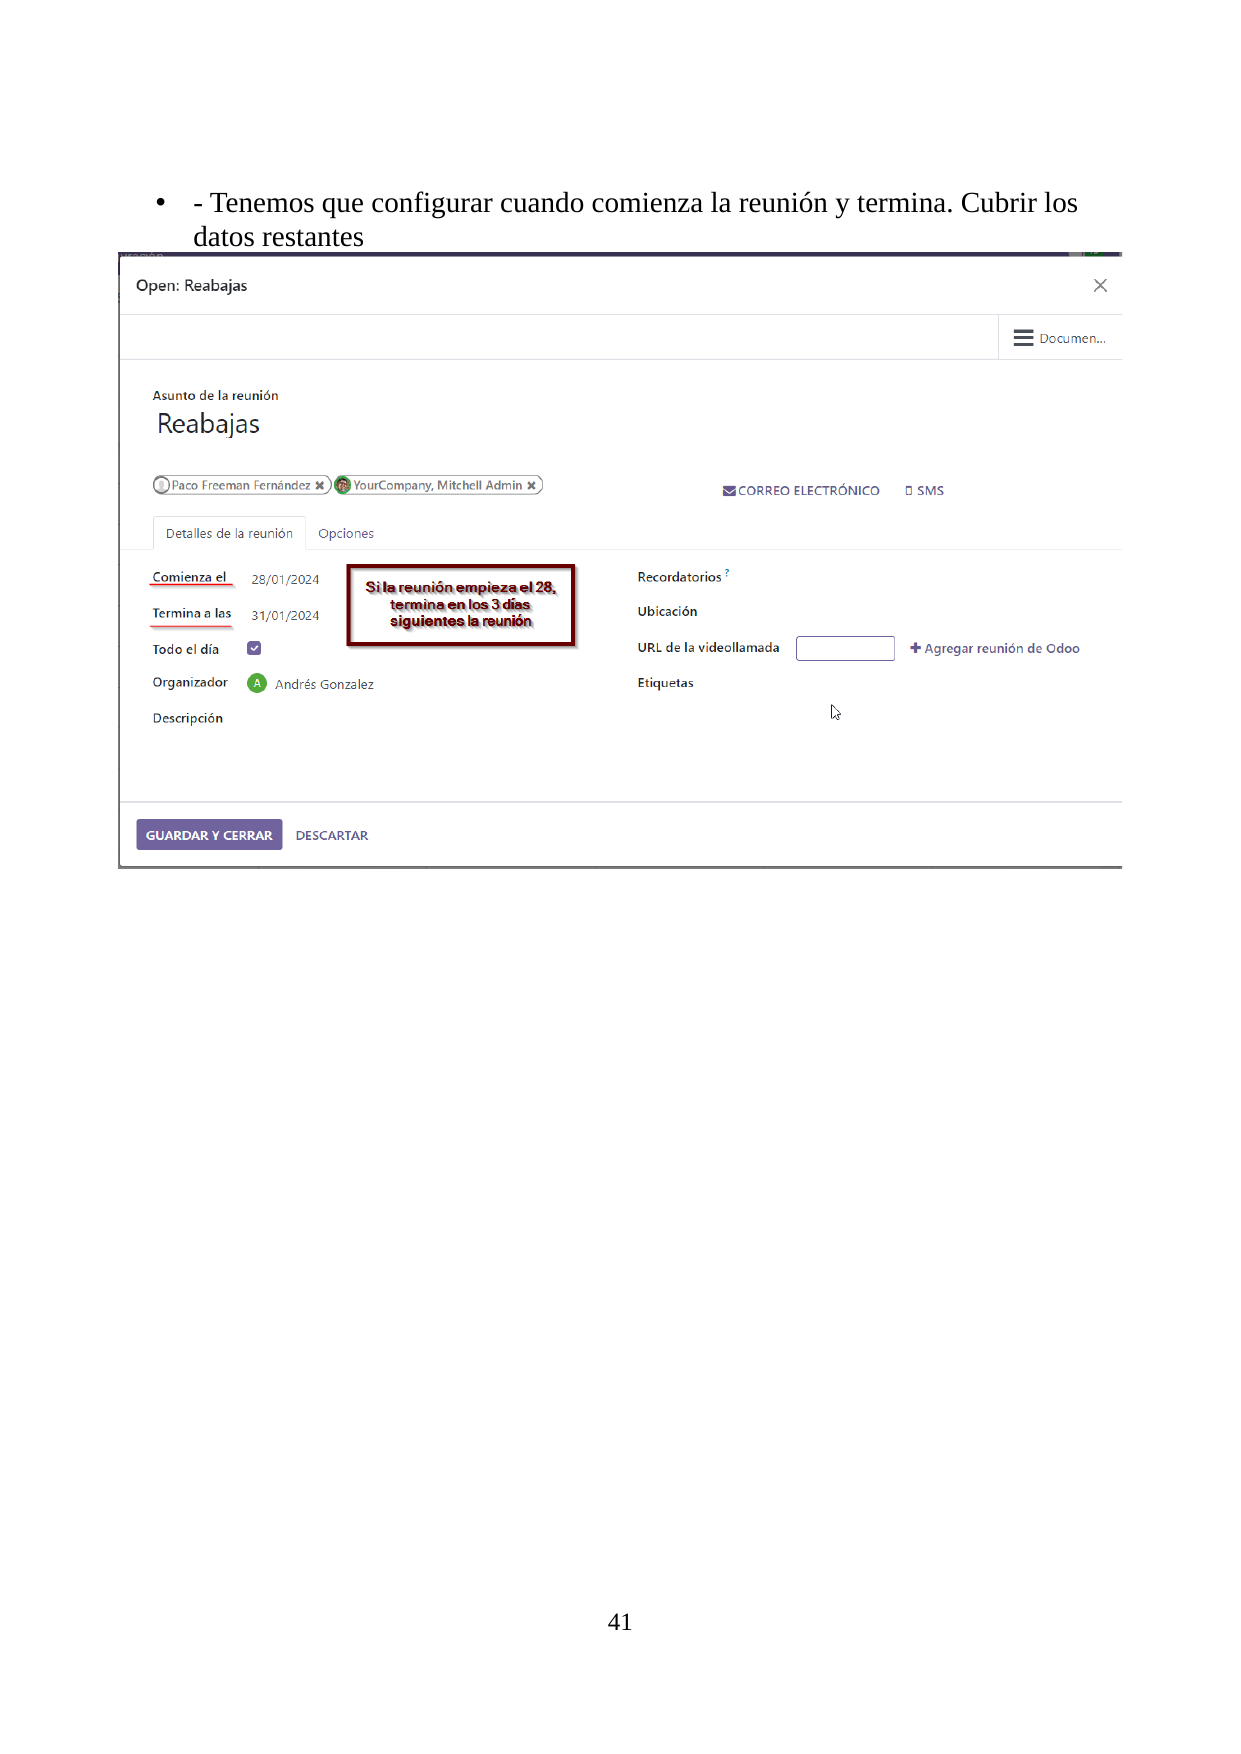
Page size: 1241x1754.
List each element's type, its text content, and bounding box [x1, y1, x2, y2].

picture [118, 252, 1123, 869]
list - Tenemos que configurar cuando comienza la reunión y termina. Cubrir los datos restantes [156, 185, 1122, 252]
